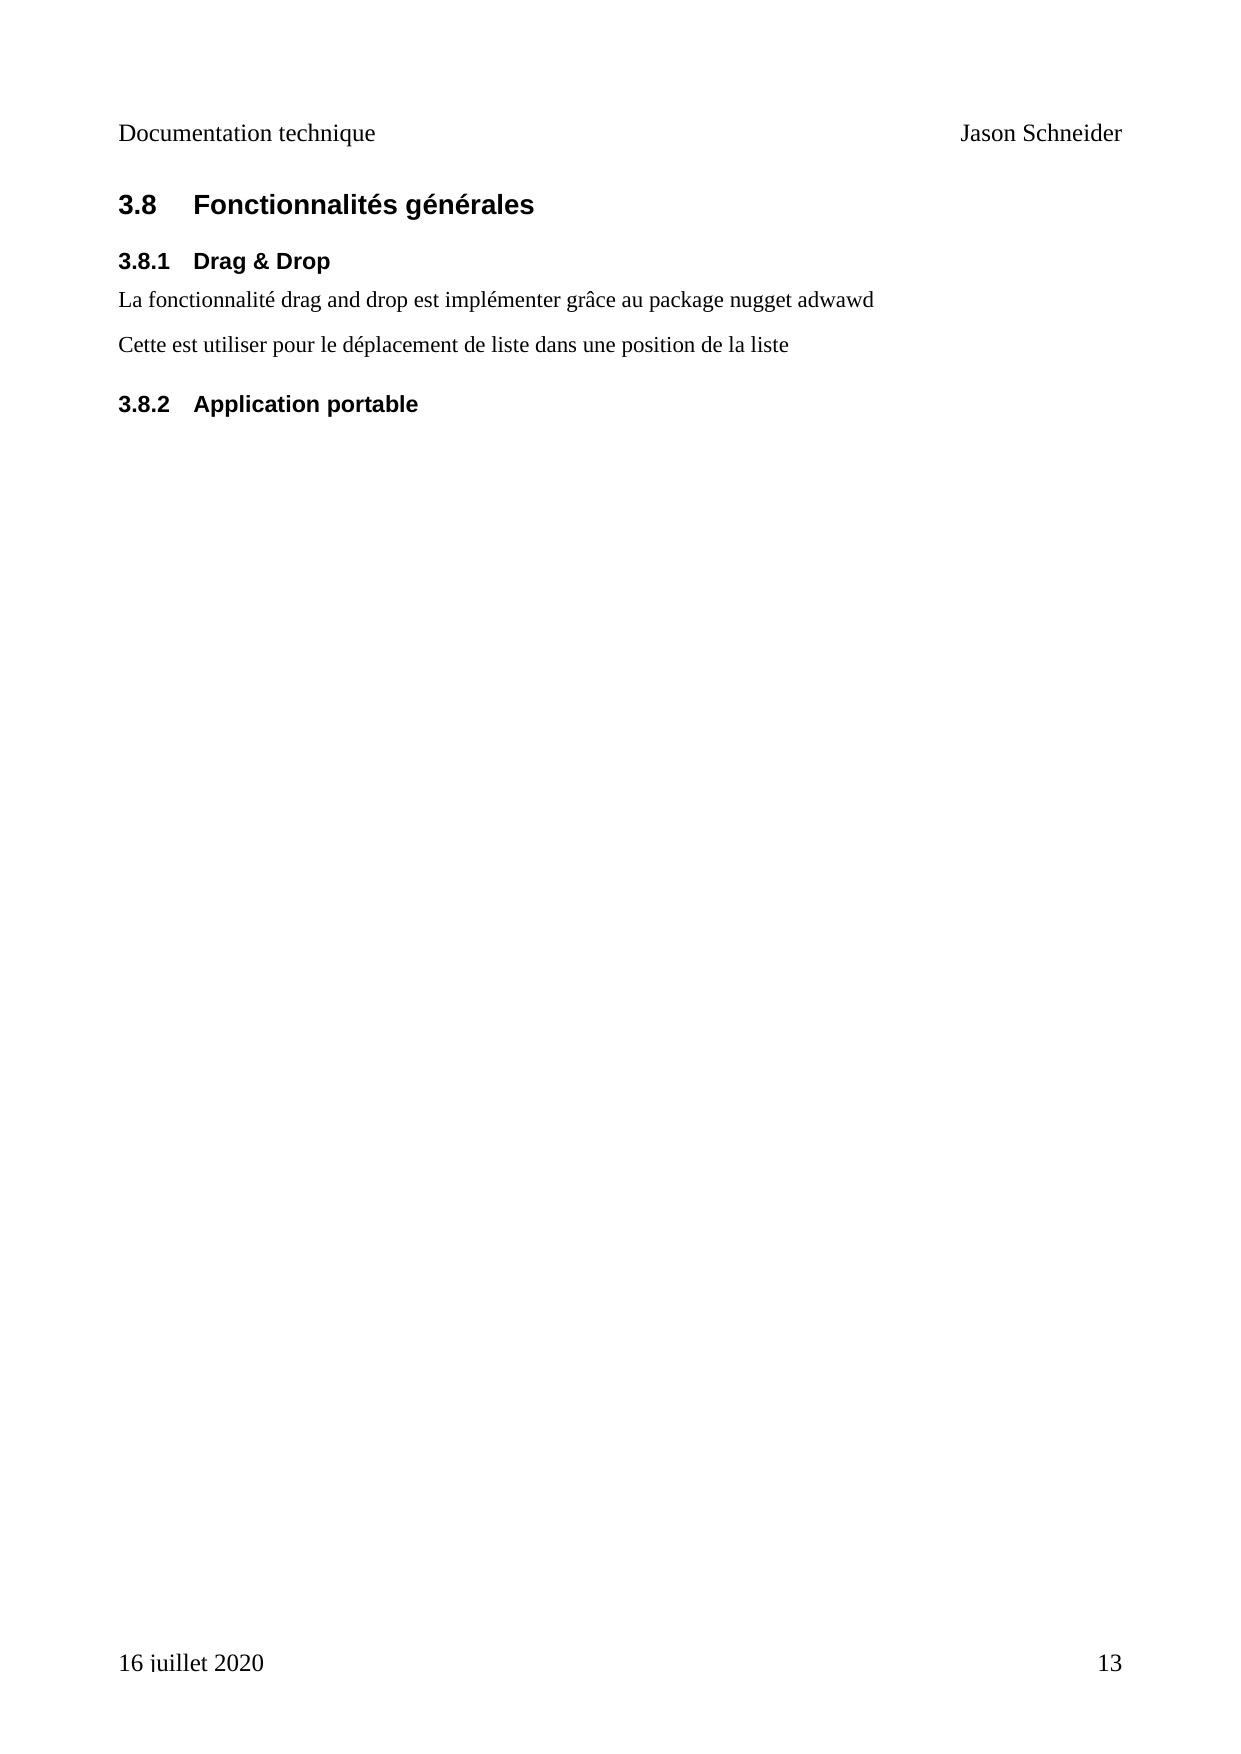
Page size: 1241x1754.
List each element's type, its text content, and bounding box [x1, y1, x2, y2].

text La fonctionnalité drag and drop est implémenter grâce au package nugget adwawd [118, 286, 1122, 313]
subtitle Application portable [118, 391, 1122, 417]
subtitle Fonctionnalités générales [118, 188, 1122, 220]
subtitle Drag & Drop [118, 247, 1122, 274]
text Cette est utiliser pour le déplacement de liste dans une position de la liste [118, 331, 1122, 358]
